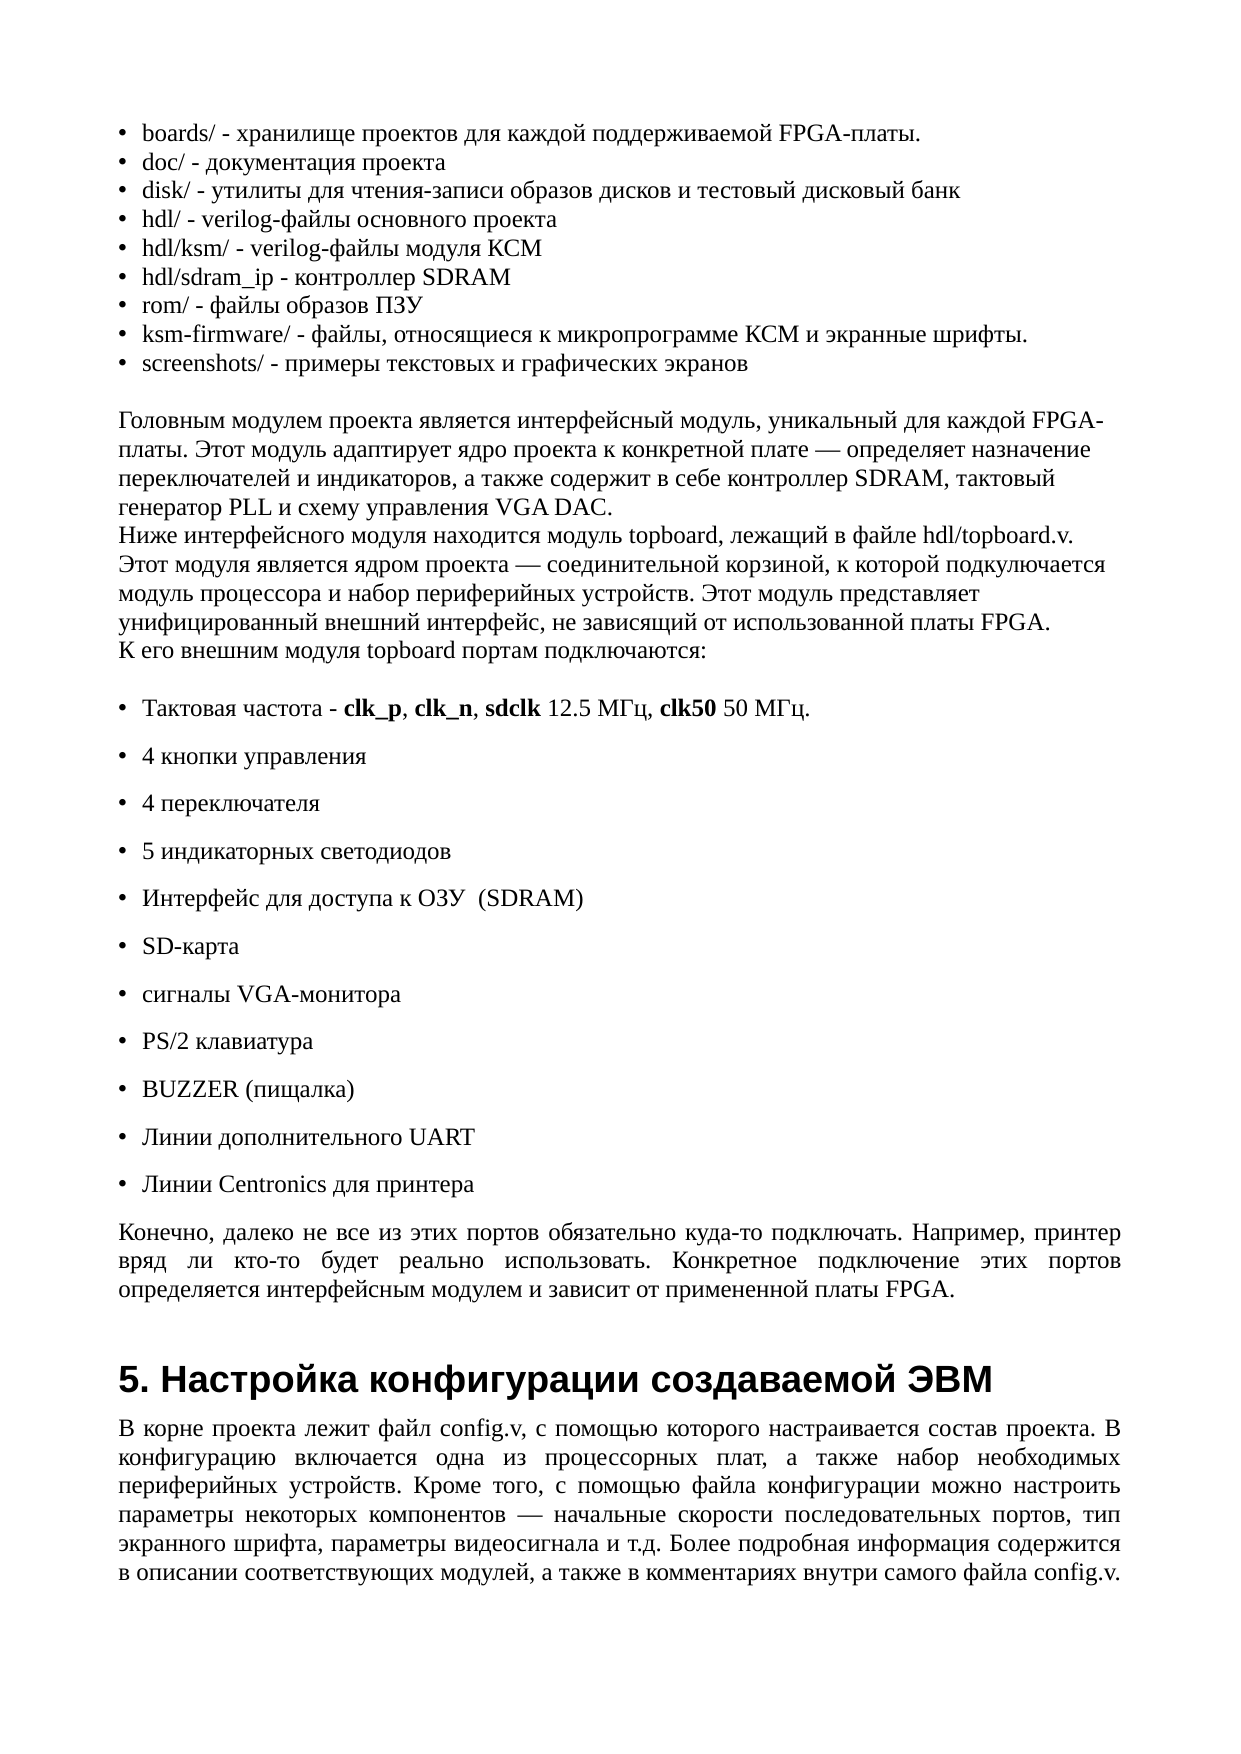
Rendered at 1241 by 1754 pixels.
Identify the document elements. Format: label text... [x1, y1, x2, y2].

list hdl/ - verilog-файлы основного проекта [118, 204, 1122, 233]
list hdl/sdram_ip - контроллер SDRAM [118, 262, 1122, 291]
list hdl/ksm/ - verilog-файлы модуля КСМ [118, 233, 1122, 262]
text В корне проекта лежит файл config.v, с помощью которого настраивается состав проекта. В конфигурацию включается одна из процессорных плат, а также набор необходимых периферийных устройств. Кроме того, с помощью файла конфигурации можно настроить параметры некоторых компонентов — начальные скорости последовательных портов, тип экранного шрифта, параметры видеосигнала и т.д. Более подробная информация содержится в описании соответствующих модулей, а также в комментариях внутри самого файла config.v. [118, 1413, 1122, 1585]
list Интерфейс для доступа к ОЗУ (SDRAM) [118, 883, 1122, 912]
text Головным модулем проекта является интерфейсный модуль, уникальный для каждой FPGA-платы. Этот модуль адаптирует ядро проекта к конкретной плате — определяет назначение переключателей и индикаторов, а также содержит в себе контроллер SDRAM, тактовый генератор PLL и схему управления VGA DAC. [118, 406, 1122, 521]
list screenshots/ - примеры текстовых и графических экранов [118, 348, 1122, 377]
list сигналы VGA-монитора [118, 979, 1122, 1007]
text К его внешним модуля topboard портам подключаются: [118, 636, 1122, 664]
list rom/ - файлы образов ПЗУ [118, 291, 1122, 319]
list BUZZER (пищалка) [118, 1074, 1122, 1103]
list Линии дополнительного UART [118, 1122, 1122, 1150]
text Конечно, далеко не все из этих портов обязательно куда-то подключать. Например, принтер вряд ли кто-то будет реально использовать. Конкретное подключение этих портов определяется интерфейсным модулем и зависит от примененной платы FPGA. [118, 1217, 1122, 1303]
subtitle 5. Настройка конфигурации создаваемой ЭВМ [118, 1357, 1122, 1400]
list PS/2 клавиатура [118, 1026, 1122, 1055]
list doc/ - документация проекта [118, 147, 1122, 176]
list boards/ - хранилище проектов для каждой поддерживаемой FPGA-платы. [118, 118, 1122, 147]
text Ниже интерфейсного модуля находится модуль topboard, лежащий в файле hdl/topboard.v. Этот модуля является ядром проекта — соединительной корзиной, к которой подкулючается модуль процессора и набор периферийных устройств. Этот модуль представляет унифицированный внешний интерфейс, не зависящий от использованной платы FPGA. [118, 521, 1122, 636]
list ksm-firmware/ - файлы, относящиеся к микропрограмме КСМ и экранные шрифты. [118, 319, 1122, 348]
list disk/ - утилиты для чтения-записи образов дисков и тестовый дисковый банк [118, 176, 1122, 204]
list 5 индикаторных светодиодов [118, 836, 1122, 865]
list Линии Centronics для принтера [118, 1169, 1122, 1198]
list Тактовая частота - clk_p, clk_n, sdclk 12.5 МГц, clk50 50 МГц. [118, 693, 1122, 722]
list SD-карта [118, 931, 1122, 960]
list 4 кнопки управления [118, 741, 1122, 769]
list 4 переключателя [118, 788, 1122, 817]
